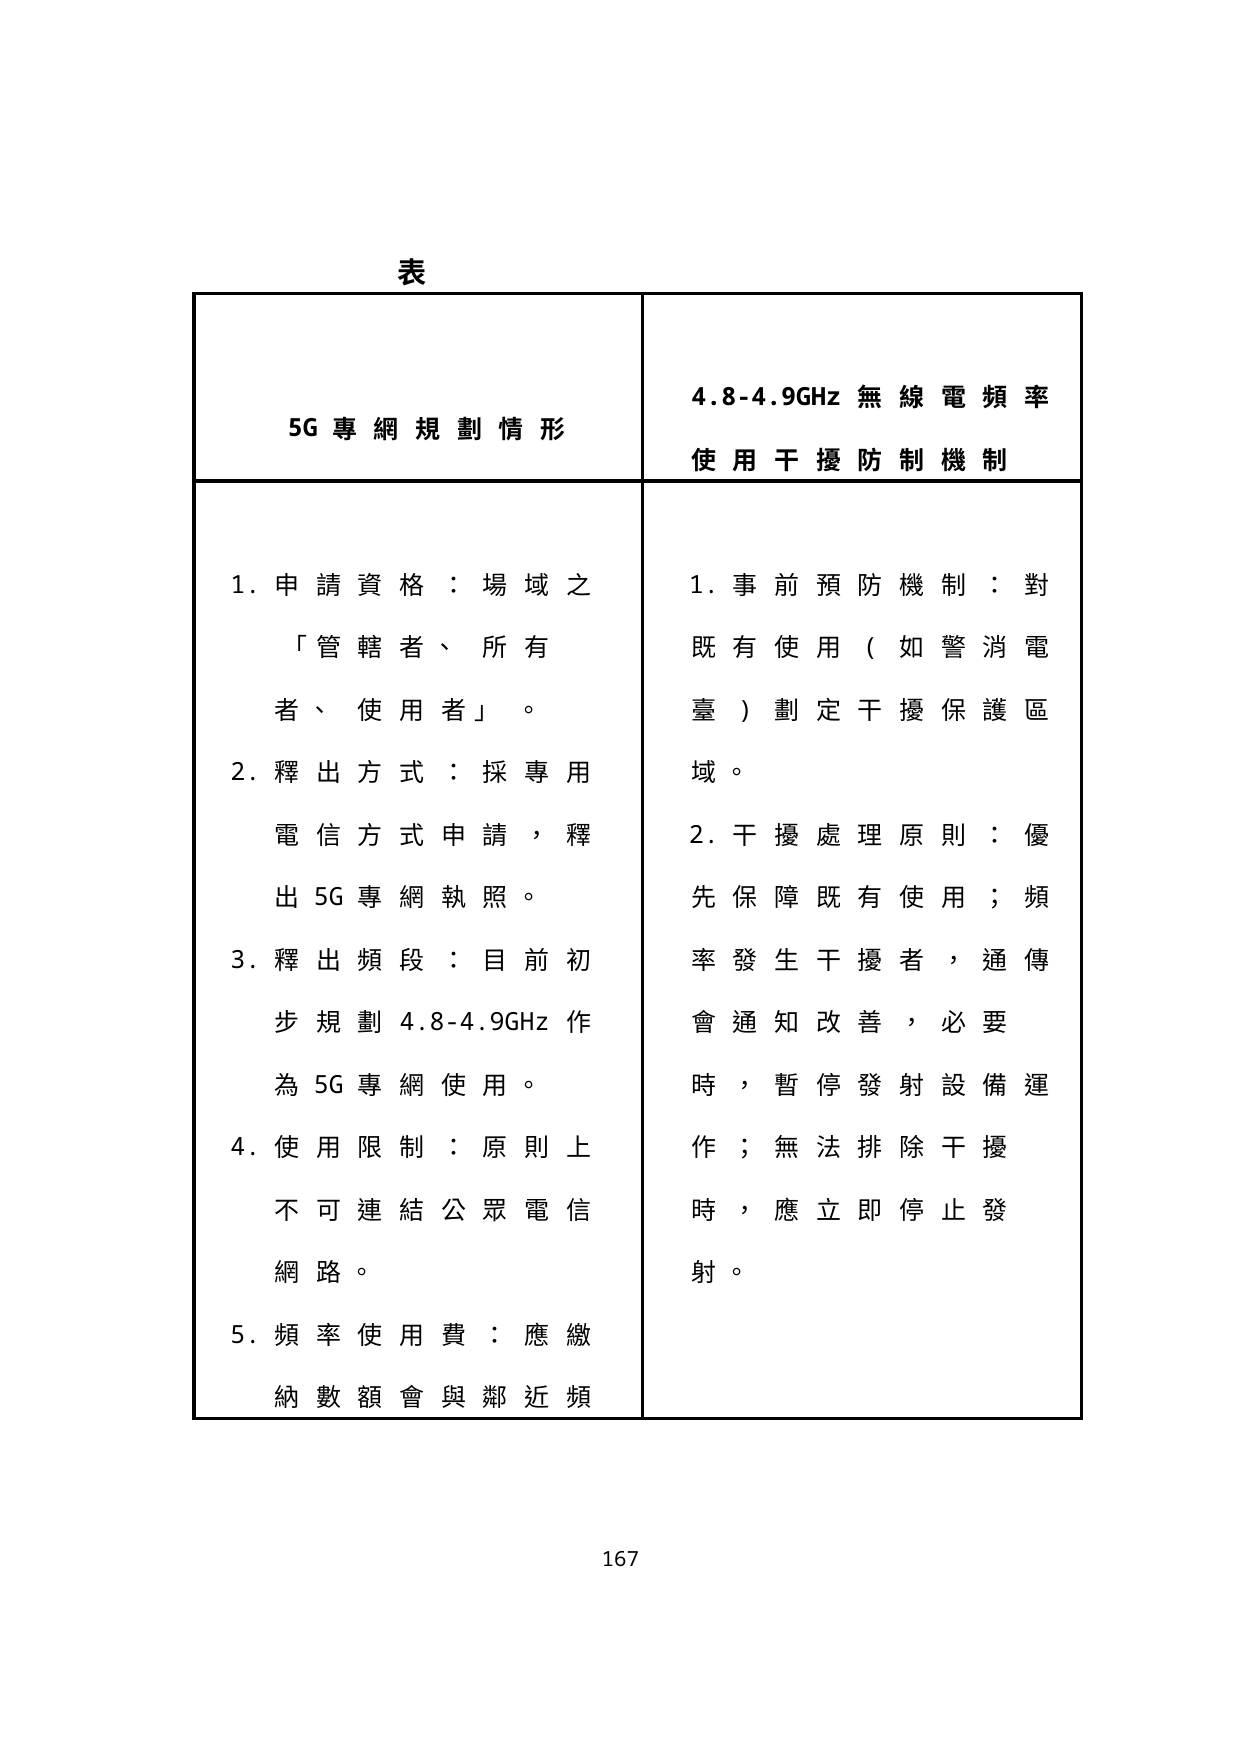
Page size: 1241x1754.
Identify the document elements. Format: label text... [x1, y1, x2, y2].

table_cell 1.申請資格：場域之「管轄者、所有者、使用者」。 2.釋出方式：採專用電信方式申請，釋出5G專網執照。 3.釋出頻段：目前初步規劃4.8-4.9GHz作為5G專網使用。 4.使用限制：原則上不可連結公眾電信網路。 5.頻率使用費：應繳納數額會與鄰近頻 [196, 483, 641, 1417]
table_header 4.8-4.9GHz無線電頻率使用干擾防制機制 [644, 295, 1080, 479]
text 表 [183, 229, 1057, 292]
table_cell 1.事前預防機制：對既有使用(如警消電臺)劃定干擾保護區域。 2.干擾處理原則：優先保障既有使用；頻率發生干擾者，通傳會通知改善，必要時，暫停發射設備運作；無法排除干擾時，應立即停止發射。 [644, 483, 1080, 1417]
table_header 5G專網規劃情形 [196, 295, 641, 479]
